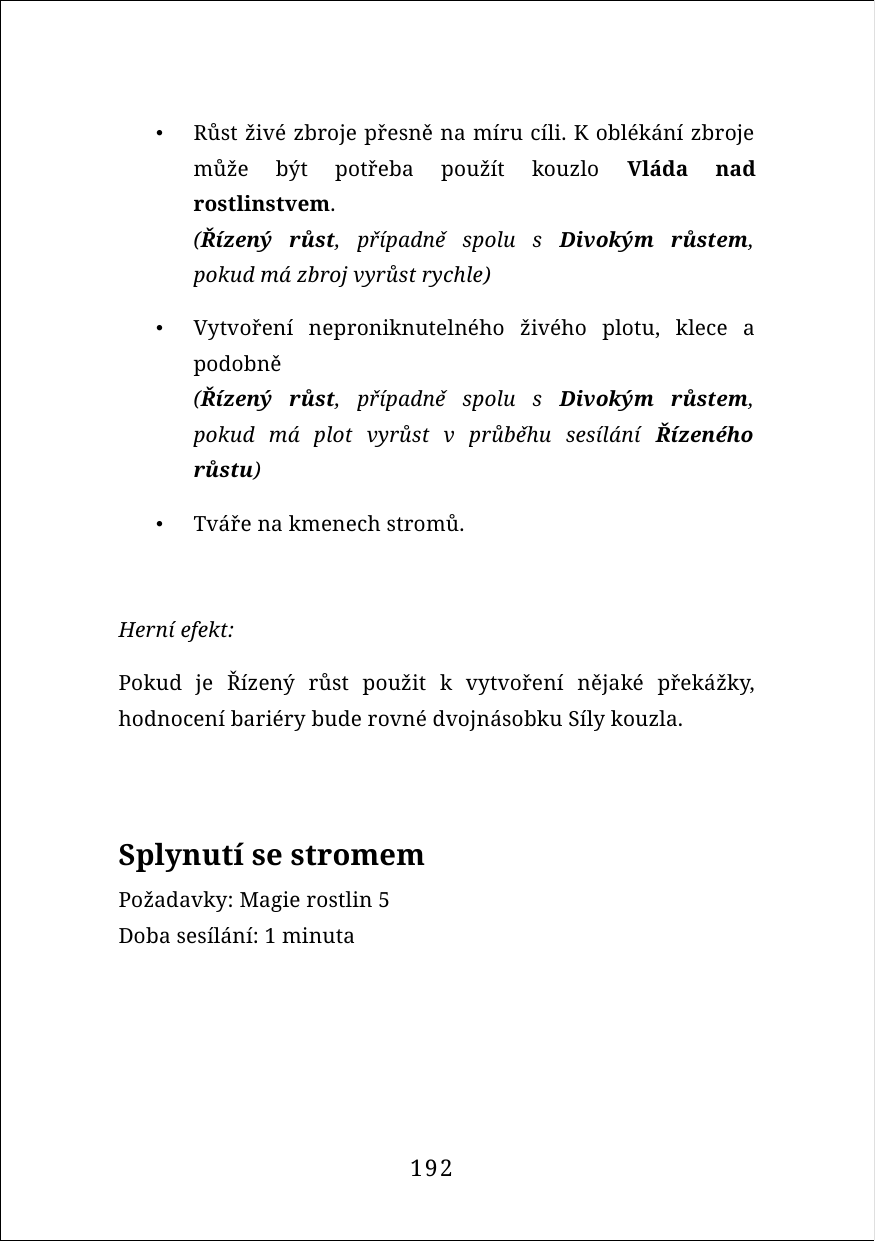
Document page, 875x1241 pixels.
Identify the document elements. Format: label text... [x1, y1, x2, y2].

subtitle Splynutí se stromem [118, 834, 756, 874]
text Herní efekt: [118, 615, 756, 644]
text Pokud je Řízený růst použit k vytvoření nějaké překážky, hodnocení bariéry bude rovné dvojnásobku Síly kouzla. [118, 668, 756, 732]
list Vytvoření neproniknutelného živého plotu, klece a podobně (Řízený růst, případně spolu s Divokým růstem, pokud má plot vyrůst v průběhu sesílání Řízeného růstu) [156, 313, 756, 484]
list Růst živé zbroje přesně na míru cíli. K oblékání zbroje může být potřeba použít kouzlo Vláda nad rostlinstvem. (Řízený růst, případně spolu s Divokým růstem, pokud má zbroj vyrůst rychle) [156, 118, 756, 289]
list Tváře na kmenech stromů. [156, 509, 756, 537]
text Požadavky: Magie rostlin 5 Doba sesílání: 1 minuta [118, 886, 756, 985]
